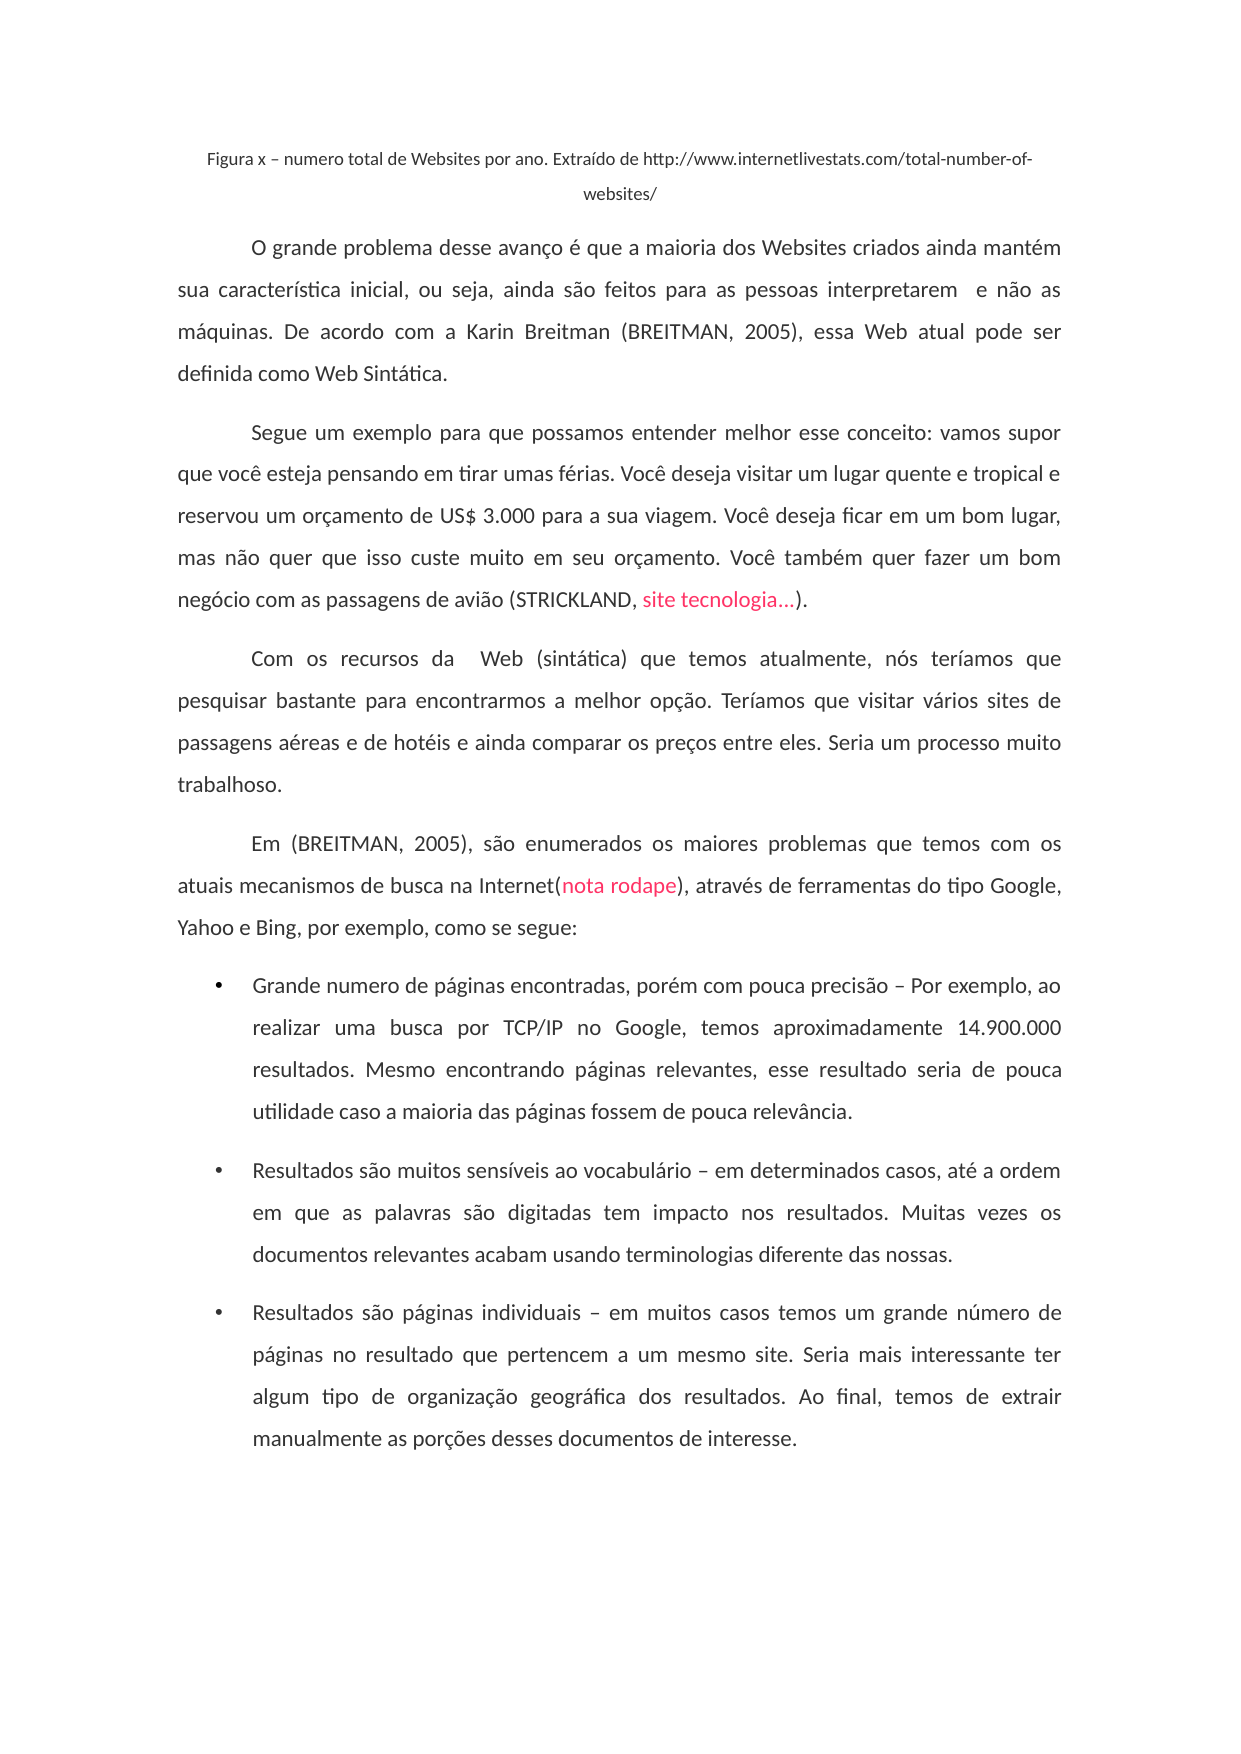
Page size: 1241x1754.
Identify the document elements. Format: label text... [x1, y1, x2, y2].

text Com os recursos da Web (sintática) que temos atualmente, nós teríamos que pesquisar bastante para encontrarmos a melhor opção. Teríamos que visitar vários sites de passagens aéreas e de hotéis e ainda comparar os preços entre eles. Seria um processo muito trabalhoso. [177, 644, 1063, 798]
list Resultados são páginas individuais – em muitos casos temos um grande número de páginas no resultado que pertencem a um mesmo site. Seria mais interessante ter algum tipo de organização geográfica dos resultados. Ao final, temos de extrair manualmente as porções desses documentos de interesse. [215, 1298, 1063, 1452]
text Figura x – numero total de Websites por ano. Extraído de http://www.internetlivestats.com/total-number-of-websites/ [177, 148, 1063, 205]
text O grande problema desse avanço é que a maioria dos Websites criados ainda mantém sua característica inicial, ou seja, ainda são feitos para as pessoas interpretarem e não as máquinas. De acordo com a Karin Breitman (BREITMAN, 2005), essa Web atual pode ser definida como Web Sintática. [177, 233, 1063, 387]
list Grande numero de páginas encontradas, porém com pouca precisão – Por exemplo, ao realizar uma busca por TCP/IP no Google, temos aproximadamente 14.900.000 resultados. Mesmo encontrando páginas relevantes, esse resultado seria de pouca utilidade caso a maioria das páginas fossem de pouca relevância. [215, 971, 1063, 1125]
list Resultados são muitos sensíveis ao vocabulário – em determinados casos, até a ordem em que as palavras são digitadas tem impacto nos resultados. Muitas vezes os documentos relevantes acabam usando terminologias diferente das nossas. [215, 1156, 1063, 1268]
text Em (BREITMAN, 2005), são enumerados os maiores problemas que temos com os atuais mecanismos de busca na Internet(nota rodape), através de ferramentas do tipo Google, Yahoo e Bing, por exemplo, como se segue: [177, 829, 1063, 941]
text Segue um exemplo para que possamos entender melhor esse conceito: vamos supor que você esteja pensando em tirar umas férias. Você deseja visitar um lugar quente e tropical e reservou um orçamento de US$ 3.000 para a sua viagem. Você deseja ficar em um bom lugar, mas não quer que isso custe muito em seu orçamento. Você também quer fazer um bom negócio com as passagens de avião (STRICKLAND, site tecnologia...). [177, 418, 1063, 613]
